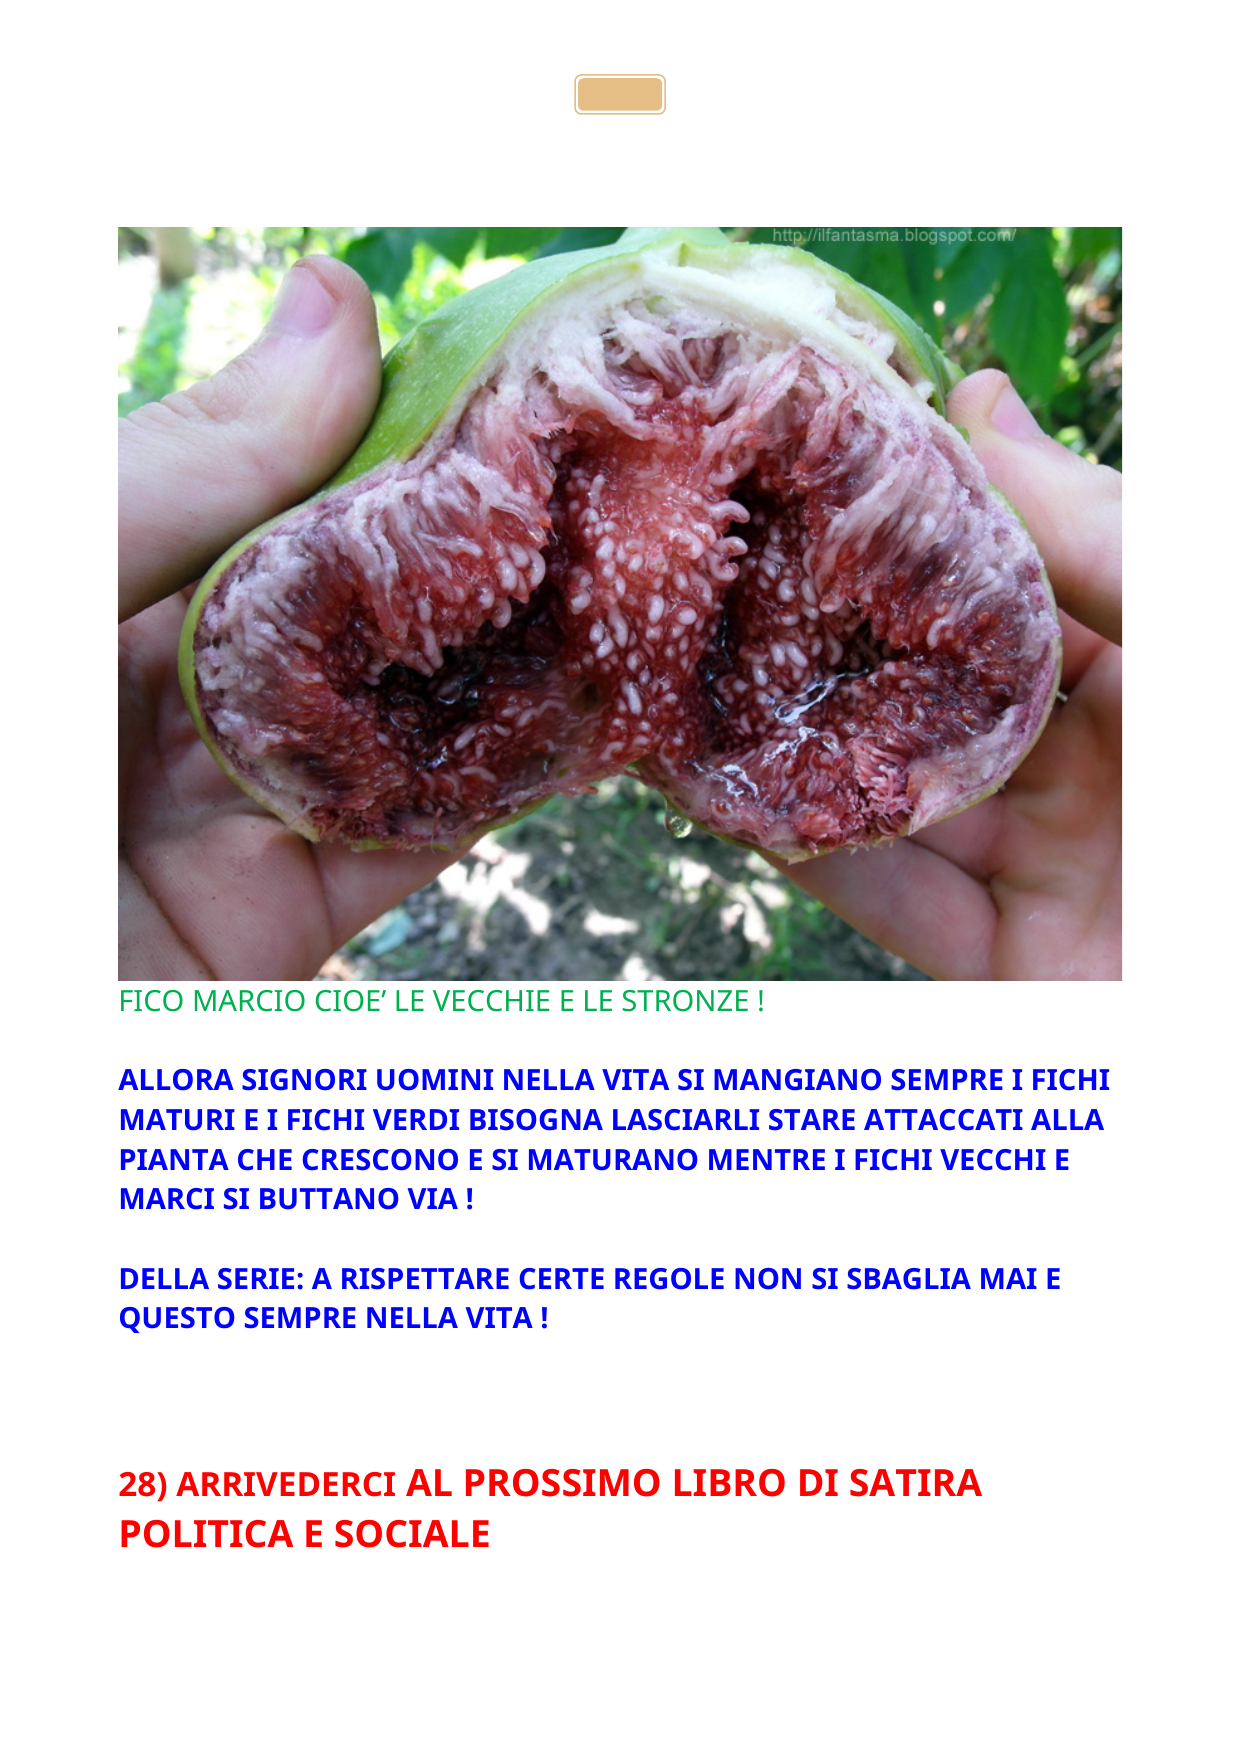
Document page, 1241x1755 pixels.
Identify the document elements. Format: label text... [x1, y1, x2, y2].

text ALLORA SIGNORI UOMINI NELLA VITA SI MANGIANO SEMPRE I FICHI MATURI E I FICHI VERDI BISOGNA LASCIARLI STARE ATTACCATI ALLA PIANTA CHE CRESCONO E SI MATURANO MENTRE I FICHI VECCHI E MARCI SI BUTTANO VIA ! [118, 1059, 1122, 1218]
text FICO MARCIO CIOE’ LE VECCHIE E LE STRONZE ! [118, 981, 1122, 1020]
text 28) ARRIVEDERCI AL PROSSIMO LIBRO DI SATIRA POLITICA E SOCIALE [118, 1456, 1122, 1558]
text DELLA SERIE: A RISPETTARE CERTE REGOLE NON SI SBAGLIA MAI E QUESTO SEMPRE NELLA VITA ! [118, 1258, 1122, 1337]
